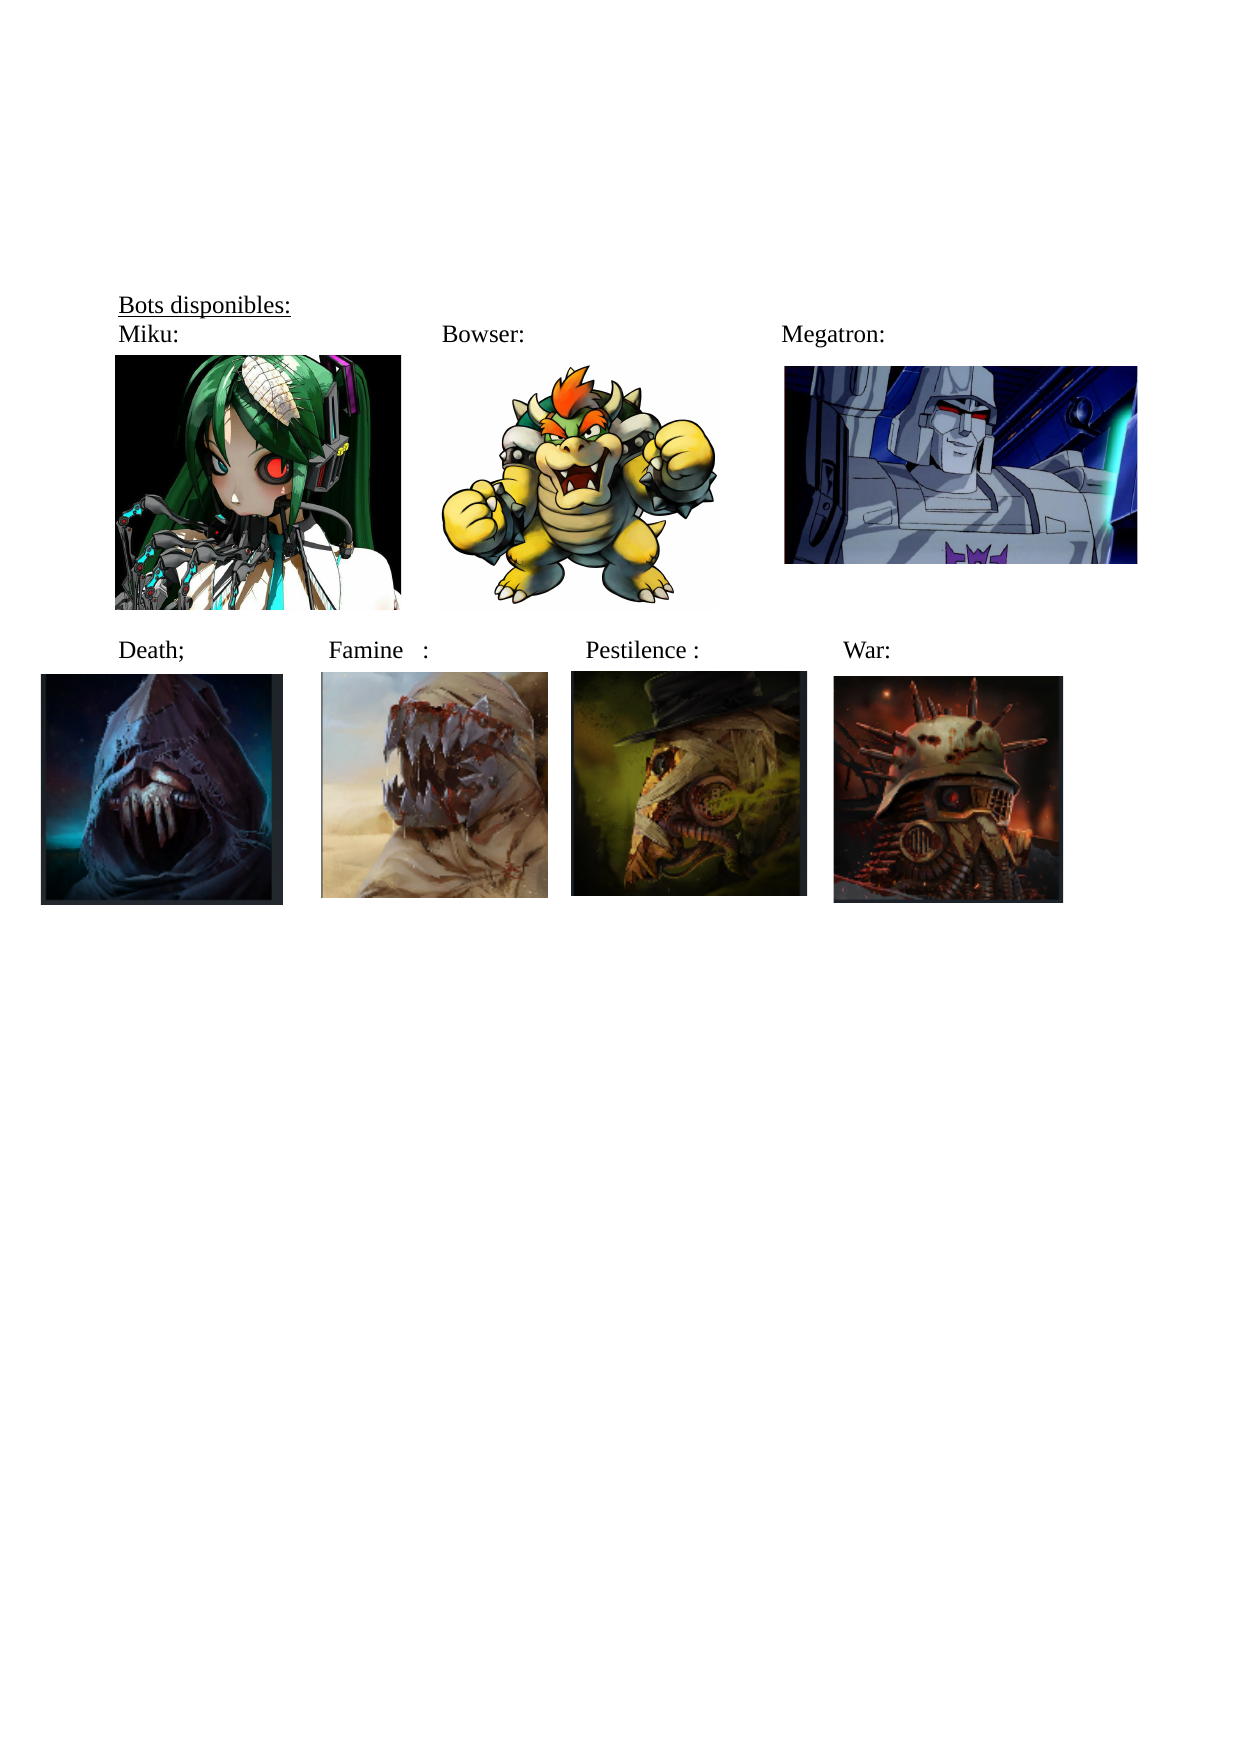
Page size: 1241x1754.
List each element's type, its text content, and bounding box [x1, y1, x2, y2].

picture [437, 358, 719, 611]
picture [571, 671, 808, 896]
text Bots disponibles: [118, 291, 1122, 319]
picture [784, 366, 1138, 564]
picture [115, 355, 402, 610]
text Death; Famine : Pestilence : War: [118, 636, 1122, 664]
picture [833, 676, 1064, 903]
picture [321, 672, 548, 898]
picture [40, 674, 283, 905]
text Miku: Bowser: Megatron: [118, 319, 1122, 348]
